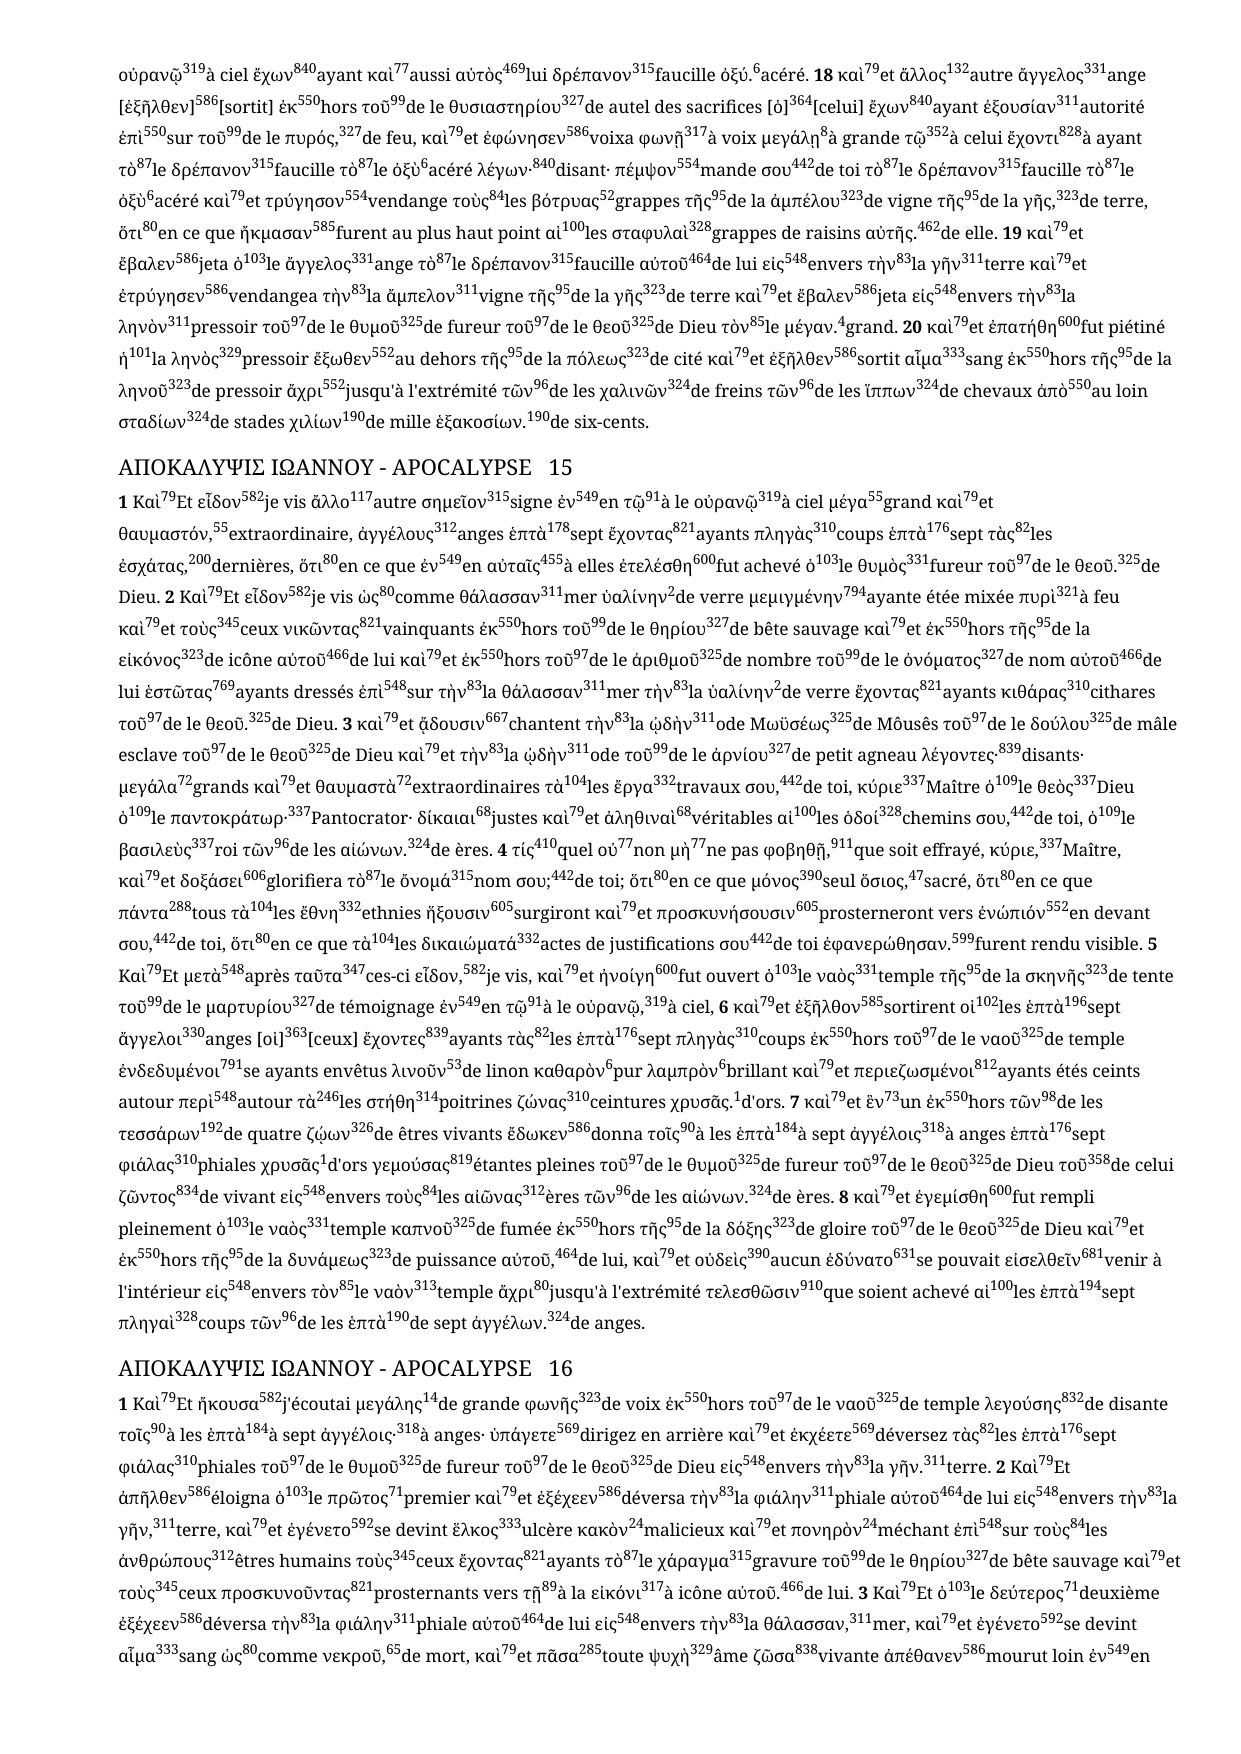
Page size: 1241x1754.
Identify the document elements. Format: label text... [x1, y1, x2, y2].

text 1 Καὶ79Et ἤκουσα582j'écoutai μεγάλης14de grande φωνῆς323de voix ἐκ550hors τοῦ97de le ναοῦ325de temple λεγούσης832de disante τοῖς90à les ἑπτὰ184à sept ἀγγέλοις·318à anges· ὑπάγετε569dirigez en arrière καὶ79et ἐκχέετε569déversez τὰς82les ἑπτὰ176sept φιάλας310phiales τοῦ97de le θυμοῦ325de fureur τοῦ97de le θεοῦ325de Dieu εἰς548envers τὴν83la γῆν.311terre. 2 Καὶ79Et ἀπῆλθεν586éloigna ὁ103le πρῶτος71premier καὶ79et ἐξέχεεν586déversa τὴν83la φιάλην311phiale αὐτοῦ464de lui εἰς548envers τὴν83la γῆν,311terre, καὶ79et ἐγένετο592se devint ἕλκος333ulcère κακὸν24malicieux καὶ79et πονηρὸν24méchant ἐπὶ548sur τοὺς84les ἀνθρώπους312êtres humains τοὺς345ceux ἔχοντας821ayants τὸ87le χάραγμα315gravure τοῦ99de le θηρίου327de bête sauvage καὶ79et τοὺς345ceux προσκυνοῦντας821prosternants vers τῇ89à la εἰκόνι317à icône αὐτοῦ.466de lui. 3 Καὶ79Et ὁ103le δεύτερος71deuxième ἐξέχεεν586déversa τὴν83la φιάλην311phiale αὐτοῦ464de lui εἰς548envers τὴν83la θάλασσαν,311mer, καὶ79et ἐγένετο592se devint αἷμα333sang ὡς80comme νεκροῦ,65de mort, καὶ79et πᾶσα285toute ψυχὴ329âme ζῶσα838vivante ἀπέθανεν586mourut loin ἐν549en τῇ89à la θαλάσσῃ.317à mer. 4 Καὶ79Et ὁ103le τρίτος71troisième ἐξέχεεν586déversa τὴν83la φιάλην311phiale αὐτοῦ464de lui εἰς548envers τοὺς84les ποταμοὺς312fleuves καὶ79et τὰς82les πηγὰς310sources τῶν98de les ὑδάτων,326de eaux, καὶ79et ἐγένετο592se devint αἷμα.333sang. 5 Καὶ79Et ἤκουσα582j'écoutai τοῦ97de le ἀγγέλου325de ange τῶν98de les ὑδάτων326de eaux λέγοντος·834de disant· δίκαιος47juste εἶ,666tu es, ὁ364celui ὢν840étant καὶ79et ὁ364celui ἦν,625était, ὁ103le ὅσιος,71sacré, ὅτι80en ce que ταῦτα347ces-ci ἔκρινας,584tu jugeas, 6 ὅτι80en ce que αἷμα315sang ἁγίων64de saints καὶ79et προφητῶν324de prophètes ἐξέχεαν585déversèrent καὶ79et αἷμα315sang αὐτοῖς457à eux [δ]έδωκας584tu donnas πιεῖν,681boire, ἄξιοί46dignes εἰσιν.667sont. 7 Καὶ79Et ἤκουσα582j'écoutai τοῦ99de le θυσιαστηρίου327de autel des sacrifices λέγοντος·836de disant· ναὶ304oui κύριε337Maître ὁ109le θεὸς337Dieu ὁ109le παντοκράτωρ,337Pantocrator, ἀληθιναὶ68véritables καὶ79et δίκαιαι68justes αἱ100les κρίσεις328jugements σου.442de toi. 8 Καὶ79Et ὁ103le τέταρτος71quatrième ἐξέχεεν586déversa τὴν83la φιάλην311phiale αὐτοῦ464de lui ἐπὶ548sur τὸν85le ἥλιον,313soleil, καὶ79et ἐδόθη600fut donné αὐτῷ458à lui καυματίσαι681brûler τοὺς84les ἀνθρώπους312êtres humains ἐν549en πυρί.321à feu. 9 καὶ79et ἐκαυματίσθησαν599furent brûlé οἱ102les ἄνθρωποι330êtres humains καῦμα315brûlure μέγα6grand καὶ79et ἐβλασφήμησαν585blasphémèrent τὸ87le ὄνομα315nom τοῦ97de le θεοῦ325de Dieu τοῦ358de celui ἔχοντος834de ayant τὴν83la ἐξουσίαν311autorité ἐπὶ548sur τὰς82les πληγὰς310coups ταύτας135celles-ci καὶ79et οὐ77non μετενόησαν585transintelligèrent δοῦναι681donner αὐτῷ458à lui δόξαν.311gloire. 10 Καὶ79Et ὁ103le πέμπτος71cinquième ἐξέχεεν586déversa τὴν83la φιάλην311phiale αὐτοῦ464de lui ἐπὶ548sur τὸν85le θρόνον313trône τοῦ99de le θηρίου,327de bête sauvage, καὶ79et ἐγένετο592se devint ἡ101la βασιλεία329royauté αὐτοῦ466de lui ἐσκοτωμένη,811ayante étée enténébrée, καὶ79et ἐμασῶντο630se mâchaient τὰς82les γλώσσας310langues αὐτῶν463de eux ἐκ550hors τοῦ97de le πόνου,325de peine, 11 καὶ79et ἐβλασφήμησαν585blasphémèrent τὸν85le θεὸν313Dieu τοῦ97de le οὐρανοῦ325de ciel ἐκ550hors τῶν96de les πόνων324de peines αὐτῶν463de eux καὶ79et ἐκ550hors τῶν98de les ἑλκῶν326de ulcères αὐτῶν463de eux καὶ79et οὐ77non μετενόησαν585transintelligèrent ἐκ550hors τῶν98de les ἔργων326de travaux αὐτῶν.463de eux. 12 Καὶ79Et ὁ103le ἕκτος71sixième ἐξέχεεν586déversa τὴν83la φιάλην311phiale αὐτοῦ464de lui ἐπὶ548sur τὸν85le ποταμὸν313fleuve τὸν85le μέγαν4grand τὸν85le Εὐφράτην,313Euphrate, καὶ79et ἐξηράνθη600fut séché τὸ105le ὕδωρ333eau αὐτοῦ,464de lui, ἵνα80afin que ἑτοιμασθῇ911que soit préparé ἡ101la ὁδὸς329chemin τῶν96de les βασιλέων324de rois τῶν357de ceux ἀπὸ550au loin ἀνατολῆς323de levant ἡλίου.325de soleil. 13 Καὶ79Et εἶδον582je vis ἐκ550hors τοῦ99de le στόματος327de bouche τοῦ97de le δράκοντος325de dragon καὶ79et ἐκ550hors τοῦ99de le στόματος327de bouche τοῦ99de le θηρίου327de bête sauvage καὶ79et ἐκ550hors τοῦ99de le στόματος327de bouche τοῦ97de le ψευδοπροφήτου325de faux prophète πνεύματα314souffles τρία180trois ἀκάθαρτα5impurs ὡς80comme βάτραχοι·330grenouilles· 14 εἰσὶν667sont γὰρ79car πνεύματα332souffles δαιμονίων326de démons ποιοῦντα841faisants σημεῖα,314signes, ἃ499lesquels ἐκπορεύεται674se va au dehors ἐπὶ548sur τοὺς84les βασιλεῖς312rois τῆς95de la οἰκουμένης323de écoumène ὅλης279de toute entière συναγαγεῖν681mener ensemble αὐτοὺς451eux εἰς548envers τὸν85le πόλεμον313guerre τῆς95de la ἡμέρας323de journée τῆς95de la μεγάλης14de grande τοῦ97de le θεοῦ325de Dieu τοῦ97de le παντοκράτορος.325de Pantocrator. 15 Ἰδοὺ306Voici ἔρχομαι670je me viens ὡς80comme κλέπτης.331voleur. μακάριος47bienheureux ὁ364celui γρηγορῶν840vigilant καὶ79et τηρῶν840gardant τὰ86les ἱμάτια314himations αὐτοῦ,464de lui, ἵνα80afin que μὴ77ne pas γυμνὸς71nu περιπατῇ921que piétine autour καὶ79et βλέπωσιν920que regardent τὴν83la ἀσχημοσύνην311inélégance αὐτοῦ.464de lui. 16 Καὶ79Et συνήγαγεν586mena ensemble αὐτοὺς451eux εἰς548envers τὸν85le τόπον313lieu τὸν346celui καλούμενον875étant appelé Ἑβραϊστὶ77En Hébreu Ἁρμαγεδών.315Harmaguédon. 17 Καὶ79Et ὁ103le ἕβδομος71septième ἐξέχεεν586déversa τὴν83la φιάλην311phiale αὐτοῦ464de lui ἐπὶ548sur τὸν85le ἀέρα,313air, καὶ79et ἐξῆλθεν586sortit φωνὴ329voix μεγάλη20grande ἐκ550hors τοῦ97de le ναοῦ325de temple ἀπὸ550au loin τοῦ97de le θρόνου325de trône λέγουσα·838disante· γέγονεν.642a devenu. 18 καὶ79et ἐγένοντο591se devinrent ἀστραπαὶ328éclairs καὶ79et φωναὶ328voix καὶ79et βρονταὶ328tonnerres καὶ79et σεισμὸς331séisme ἐγένετο592se devint μέγας,22grand, οἷος498tel que οὐκ77non ἐγένετο592se devint ἀφ᾽550au loin οὗ492de lequel ἄνθρωπος331être humain ἐγένοντο591se devinrent ἐπὶ550sur τῆς95de la γῆς323de terre τηλικοῦτος156celui-ci aussi grand σεισμὸς331séisme οὕτω77ainsi μέγας.47grand. 19 καὶ79et ἐγένετο592se devint ἡ101la πόλις329cité ἡ101la μεγάλη20grande εἰς548envers τρία180trois μέρη314parts καὶ79et αἱ100les πόλεις328cités τῶν98de les ἐθνῶν326de ethnies ἔπεσαν.585tombèrent. καὶ79et Βαβυλὼν329Babylone ἡ101la μεγάλη20grande ἐμνήσθη600fut fait mémoire ἐνώπιον552en devant τοῦ97de le θεοῦ325de Dieu δοῦναι681donner αὐτῇ456à elle τὸ87le ποτήριον315récipient à boire τοῦ97de le οἴνου325de vin τοῦ97de le θυμοῦ325de fureur τῆς95de la ὀργῆς323de colère αὐτοῦ.464de lui. 20 καὶ79et πᾶσα285toute νῆσος329île ἔφυγεν586fuit καὶ79et ὄρη332montagnes οὐχ77non εὑρέθησαν.599furent trouvé. 21 καὶ79et χάλαζα329grêle μεγάλη20grande ὡς77comme ταλαντιαία69de talent καταβαίνει668descend ἐκ550hors τοῦ97de le οὐρανοῦ325de ciel ἐπὶ548sur τοὺς84les ἀνθρώπους,312êtres humains, καὶ79et ἐβλασφήμησαν585blasphémèrent οἱ102les ἄνθρωποι330êtres humains τὸν85le θεὸν313Dieu ἐκ550hors τῆς95de la πληγῆς323de coup τῆς95de la χαλάζης,323de grêle, ὅτι80en ce que μεγάλη45grande ἐστὶν668est ἡ101la πληγὴ329coup αὐτῆς462de elle σφόδρα.77véhémentement. [118, 1387, 1181, 1667]
text 1 Καὶ79Et εἶδον582je vis ἄλλο117autre σημεῖον315signe ἐν549en τῷ91à le οὐρανῷ319à ciel μέγα55grand καὶ79et θαυμαστόν,55extraordinaire, ἀγγέλους312anges ἑπτὰ178sept ἔχοντας821ayants πληγὰς310coups ἑπτὰ176sept τὰς82les ἐσχάτας,200dernières, ὅτι80en ce que ἐν549en αὐταῖς455à elles ἐτελέσθη600fut achevé ὁ103le θυμὸς331fureur τοῦ97de le θεοῦ.325de Dieu. 2 Καὶ79Et εἶδον582je vis ὡς80comme θάλασσαν311mer ὑαλίνην2de verre μεμιγμένην794ayante étée mixée πυρὶ321à feu καὶ79et τοὺς345ceux νικῶντας821vainquants ἐκ550hors τοῦ99de le θηρίου327de bête sauvage καὶ79et ἐκ550hors τῆς95de la εἰκόνος323de icône αὐτοῦ466de lui καὶ79et ἐκ550hors τοῦ97de le ἀριθμοῦ325de nombre τοῦ99de le ὀνόματος327de nom αὐτοῦ466de lui ἑστῶτας769ayants dressés ἐπὶ548sur τὴν83la θάλασσαν311mer τὴν83la ὑαλίνην2de verre ἔχοντας821ayants κιθάρας310cithares τοῦ97de le θεοῦ.325de Dieu. 3 καὶ79et ᾄδουσιν667chantent τὴν83la ᾠδὴν311ode Μωϋσέως325de Môusês τοῦ97de le δούλου325de mâle esclave τοῦ97de le θεοῦ325de Dieu καὶ79et τὴν83la ᾠδὴν311ode τοῦ99de le ἀρνίου327de petit agneau λέγοντες·839disants· μεγάλα72grands καὶ79et θαυμαστὰ72extraordinaires τὰ104les ἔργα332travaux σου,442de toi, κύριε337Maître ὁ109le θεὸς337Dieu ὁ109le παντοκράτωρ·337Pantocrator· δίκαιαι68justes καὶ79et ἀληθιναὶ68véritables αἱ100les ὁδοί328chemins σου,442de toi, ὁ109le βασιλεὺς337roi τῶν96de les αἰώνων.324de ères. 4 τίς410quel οὐ77non μὴ77ne pas φοβηθῇ,911que soit effrayé, κύριε,337Maître, καὶ79et δοξάσει606glorifiera τὸ87le ὄνομά315nom σου;442de toi; ὅτι80en ce que μόνος390seul ὅσιος,47sacré, ὅτι80en ce que πάντα288tous τὰ104les ἔθνη332ethnies ἥξουσιν605surgiront καὶ79et προσκυνήσουσιν605prosterneront vers ἐνώπιόν552en devant σου,442de toi, ὅτι80en ce que τὰ104les δικαιώματά332actes de justifications σου442de toi ἐφανερώθησαν.599furent rendu visible. 5 Καὶ79Et μετὰ548après ταῦτα347ces-ci εἶδον,582je vis, καὶ79et ἠνοίγη600fut ouvert ὁ103le ναὸς331temple τῆς95de la σκηνῆς323de tente τοῦ99de le μαρτυρίου327de témoignage ἐν549en τῷ91à le οὐρανῷ,319à ciel, 6 καὶ79et ἐξῆλθον585sortirent οἱ102les ἑπτὰ196sept ἄγγελοι330anges [οἱ]363[ceux] ἔχοντες839ayants τὰς82les ἑπτὰ176sept πληγὰς310coups ἐκ550hors τοῦ97de le ναοῦ325de temple ἐνδεδυμένοι791se ayants envêtus λινοῦν53de linon καθαρὸν6pur λαμπρὸν6brillant καὶ79et περιεζωσμένοι812ayants étés ceints autour περὶ548autour τὰ246les στήθη314poitrines ζώνας310ceintures χρυσᾶς.1d'ors. 7 καὶ79et ἓν73un ἐκ550hors τῶν98de les τεσσάρων192de quatre ζῴων326de êtres vivants ἔδωκεν586donna τοῖς90à les ἑπτὰ184à sept ἀγγέλοις318à anges ἑπτὰ176sept φιάλας310phiales χρυσᾶς1d'ors γεμούσας819étantes pleines τοῦ97de le θυμοῦ325de fureur τοῦ97de le θεοῦ325de Dieu τοῦ358de celui ζῶντος834de vivant εἰς548envers τοὺς84les αἰῶνας312ères τῶν96de les αἰώνων.324de ères. 8 καὶ79et ἐγεμίσθη600fut rempli pleinement ὁ103le ναὸς331temple καπνοῦ325de fumée ἐκ550hors τῆς95de la δόξης323de gloire τοῦ97de le θεοῦ325de Dieu καὶ79et ἐκ550hors τῆς95de la δυνάμεως323de puissance αὐτοῦ,464de lui, καὶ79et οὐδεὶς390aucun ἐδύνατο631se pouvait εἰσελθεῖν681venir à l'intérieur εἰς548envers τὸν85le ναὸν313temple ἄχρι80jusqu'à l'extrémité τελεσθῶσιν910que soient achevé αἱ100les ἑπτὰ194sept πληγαὶ328coups τῶν96de les ἑπτὰ190de sept ἀγγέλων.324de anges. [118, 487, 1181, 1335]
text ΑΠΟΚΑΛΥΨΙΣ ΙΩΑΝΝΟΥ - APOCALYPSE 15 [118, 452, 1181, 482]
text 1 Καὶ79Et εἶδον,582je vis, καὶ79et ἰδοὺ306voici τὸ105le ἀρνίον333petit agneau ἑστὸς785ayant dressé ἐπὶ548sur τὸ87le ὄρος315montagne Σιὼν323de Sion καὶ79et μετ᾽550avec αὐτοῦ466de lui ἑκατὸν194cent τεσσεράκοντα194quarante τέσσαρες194quatre χιλιάδες328milliers ἔχουσαι837ayantes τὸ87le ὄνομα315nom αὐτοῦ466de lui καὶ79et τὸ87le ὄνομα315nom τοῦ97de le πατρὸς325de père αὐτοῦ466de lui γεγραμμένον798ayant été graphé ἐπὶ550sur τῶν98de les μετώπων326de fronts αὐτῶν.463de eux. 2 καὶ79et ἤκουσα582j'écoutai φωνὴν311voix ἐκ550hors τοῦ97de le οὐρανοῦ325de ciel ὡς80comme φωνὴν311voix ὑδάτων326de eaux πολλῶν282de nombreux καὶ79et ὡς80comme φωνὴν311voix βροντῆς323de tonnerre μεγάλης,14de grande, καὶ79et ἡ101la φωνὴ329voix ἣν478laquelle ἤκουσα582j'écoutai ὡς80comme κιθαρῳδῶν324de citharistes κιθαριζόντων833de citharisants ἐν549en ταῖς88à les κιθάραις316à cithares αὐτῶν.463de eux. 3 καὶ79et ᾄδουσιν667chantent [ὡς]80[comme] ᾠδὴν311ode καινὴν2nouvelle ἐνώπιον552en devant τοῦ97de le θρόνου325de trône καὶ79et ἐνώπιον552en devant τῶν98de les τεσσάρων192de quatre ζῴων326de êtres vivants καὶ79et τῶν96de les πρεσβυτέρων,64de plus anciens, καὶ79et οὐδεὶς390aucun ἐδύνατο631se pouvait μαθεῖν681apprendre τὴν83la ᾠδὴν311ode εἰ551si μὴ77ne pas αἱ100les ἑκατὸν194cent τεσσεράκοντα194quarante τέσσαρες194quatre χιλιάδες,328milliers, οἱ363ceux ἠγορασμένοι812ayants étés achetés à l'agora ἀπὸ550au loin τῆς95de la γῆς.323de terre. 4 οὗτοί363ceux-ci εἰσιν667sont οἳ497lesquels μετὰ550avec γυναικῶν322de femmes οὐκ77non ἐμολύνθησαν,599furent noirci, παρθένοι328vierges γάρ79car εἰσιν,667sont, οὗτοι363ceux-ci οἱ363ceux ἀκολουθοῦντες839suivants τῷ93à le ἀρνίῳ321à petit agneau ὅπου80là où ἂν340le cas échéant ὑπάγει.668dirige en arrière. οὗτοι363ceux-ci ἠγοράσθησαν599furent acheté à l'agora ἀπὸ550au loin τῶν96de les ἀνθρώπων324de êtres humains ἀπαρχὴ329prémisse τῷ91à le θεῷ319à Dieu καὶ79et τῷ93à le ἀρνίῳ,321à petit agneau, 5 καὶ79et ἐν549en τῷ93à le στόματι321à bouche αὐτῶν463de eux οὐχ77non εὑρέθη600fut trouvé ψεῦδος,333mensonge, ἄμωμοί46sans reproches γὰρ79car εἰσιν.667sont. 6 Καὶ79Et εἶδον582je vis ἄλλον115autre ἄγγελον313ange πετόμενον849se volant ἐν549en μεσουρανήματι,321à milieu du ciel, ἔχοντα822ayant εὐαγγέλιον315évangile αἰώνιον6éternel εὐαγγελίσαι681évangéliser ἐπὶ548sur τοὺς345ceux καθημένους848se étants assis ἐπὶ550sur τῆς95de la γῆς323de terre καὶ79et ἐπὶ548sur πᾶν271tout ἔθνος315ethnie καὶ79et φυλὴν311tribu καὶ79et γλῶσσαν311langue καὶ79et λαόν,313peuple, 7 λέγων840disant ἐν549en φωνῇ317à voix μεγάλῃ·8à grande· φοβήθητε562soyez effrayés τὸν85le θεὸν313Dieu καὶ79et δότε553donnez αὐτῷ458à lui δόξαν,311gloire, ὅτι80en ce que ἦλθεν586vint ἡ101la ὥρα329heure τῆς95de la κρίσεως323de jugement αὐτοῦ,464de lui, καὶ79et προσκυνήσατε553prosternez vers τῷ352à celui ποιήσαντι713à ayant fait τὸν85le οὐρανὸν313ciel καὶ79et τὴν83la γῆν311terre καὶ79et θάλασσαν311mer καὶ79et πηγὰς310sources ὑδάτων.326de eaux. 8 Καὶ79Et ἄλλος390autre ἄγγελος331ange δεύτερος213deuxième ἠκολούθησεν586suivit λέγων·840disant· ἔπεσεν586tomba ἔπεσεν586tomba Βαβυλὼν329Babylone ἡ101la μεγάλη20grande ἣ496laquelle ἐκ550hors τοῦ97de le οἴνου325de vin τοῦ97de le θυμοῦ325de fureur τῆς95de la πορνείας323de pornation αὐτῆς462de elle πεπότικεν642a donné à boire πάντα270tous τὰ86les ἔθνη.314ethnies. 9 Καὶ79Et ἄλλος132autre ἄγγελος331ange τρίτος213troisième ἠκολούθησεν586suivit αὐτοῖς457à eux λέγων840disant ἐν549en φωνῇ317à voix μεγάλῃ·8à grande· εἴ80si τις390un quelconque προσκυνεῖ668prosterne vers τὸ87le θηρίον315bête sauvage καὶ79et τὴν83la εἰκόνα311icône αὐτοῦ466de lui καὶ79et λαμβάνει668prend χάραγμα315gravure ἐπὶ550sur τοῦ99de le μετώπου327de front αὐτοῦ464de lui ἢ79ou ἐπὶ548sur τὴν83la χεῖρα311main αὐτοῦ,464de lui, 10 καὶ77aussi αὐτὸς469lui πίεται612se boira ἐκ550hors τοῦ97de le οἴνου325de vin τοῦ97de le θυμοῦ325de fureur τοῦ97de le θεοῦ325de Dieu τοῦ358de celui κεκερασμένου807de ayant été mélangé ἀκράτου65de sans mélange ἐν549en τῷ93à le ποτηρίῳ321à récipient à boire τῆς95de la ὀργῆς323de colère αὐτοῦ464de lui καὶ79et βασανισθήσεται619sera torturé ἐν549en πυρὶ321à feu καὶ79et θείῳ321à soufre ἐνώπιον552en devant ἀγγέλων324de anges ἁγίων15de saints καὶ79et ἐνώπιον552en devant τοῦ99de le ἀρνίου.327de petit agneau. 11 καὶ79et ὁ103le καπνὸς331fumée τοῦ97de le βασανισμοῦ325de tourment αὐτῶν463de eux εἰς548envers αἰῶνας312ères αἰώνων324de ères ἀναβαίνει,668monte, καὶ79et οὐκ77non ἔχουσιν667ont ἀνάπαυσιν311repos ἡμέρας323de journée καὶ79et νυκτὸς323de nuit οἱ363ceux προσκυνοῦντες839prosternants vers τὸ87le θηρίον315bête sauvage καὶ79et τὴν83la εἰκόνα311icône αὐτοῦ466de lui καὶ79et εἴ80si τις390un quelconque λαμβάνει668prend τὸ87le χάραγμα315gravure τοῦ99de le ὀνόματος327de nom αὐτοῦ.466de lui. 12 Ὧδε77Ici ἡ101la ὑπομονὴ329résistance τῶν96de les ἁγίων64de saints ἐστίν,668est, οἱ363ceux τηροῦντες839gardants τὰς82les ἐντολὰς310commandements τοῦ97de le θεοῦ325de Dieu καὶ79et τὴν83la πίστιν311croyance Ἰησοῦ.325de Iésous. 13 Καὶ79Et ἤκουσα582j'écoutai φωνῆς323de voix ἐκ550hors τοῦ97de le οὐρανοῦ325de ciel λεγούσης·832de disante· γράψον·554graphe· μακάριοι46bienheureux οἱ102les νεκροὶ70morts οἱ363ceux ἐν549en κυρίῳ319à Maître ἀποθνῄσκοντες839mourants loin ἀπ᾽547au loin ἄρτι.77à l'instant. ναί,304oui, λέγει668dit τὸ105le πνεῦμα,333souffle, ἵνα80afin que ἀναπαήσονται618seront reposé ἐκ550hors τῶν96de les κόπων324de frappements αὐτῶν,463de eux, τὰ104les γὰρ79car ἔργα332travaux αὐτῶν463de eux ἀκολουθεῖ668suit μετ᾽550avec αὐτῶν.463de eux. 14 Καὶ79Et εἶδον,582je vis, καὶ79et ἰδοὺ306voici νεφέλη329nuée λευκή,20blanche, καὶ79et ἐπὶ548sur τὴν83la νεφέλην311nuée καθήμενον849se étant assis ὅμοιον4semblable υἱὸν313fils ἀνθρώπου,325de être humain, ἔχων840ayant ἐπὶ550sur τῆς95de la κεφαλῆς323de tête αὐτοῦ464de lui στέφανον313couronne χρυσοῦν4d'or καὶ79et ἐν549en τῇ89à la χειρὶ317à main αὐτοῦ464de lui δρέπανον315faucille ὀξύ.6acéré. 15 καὶ79et ἄλλος132autre ἄγγελος331ange ἐξῆλθεν586sortit ἐκ550hors τοῦ97de le ναοῦ325de temple κράζων840croassant ἐν549en φωνῇ317à voix μεγάλῃ8à grande τῷ352à celui καθημένῳ855à se étant assis ἐπὶ550sur τῆς95de la νεφέλης·323de nuée· πέμψον554mande τὸ87le δρέπανόν315faucille σου442de toi καὶ79et θέρισον,554moissonne, ὅτι80en ce que ἦλθεν586vint ἡ101la ὥρα329heure θερίσαι,681moissonner, ὅτι80en ce que ἐξηράνθη600fut séché ὁ103le θερισμὸς331moisson τῆς95de la γῆς.323de terre. 16 καὶ79et ἔβαλεν586jeta ὁ364celui καθήμενος867se étant assis ἐπὶ550sur τῆς95de la νεφέλης323de nuée τὸ87le δρέπανον315faucille αὐτοῦ464de lui ἐπὶ548sur τὴν83la γῆν311terre καὶ79et ἐθερίσθη600fut moissonné ἡ101la γῆ.329terre. 17 Καὶ79Et ἄλλος132autre ἄγγελος331ange ἐξῆλθεν586sortit ἐκ550hors τοῦ97de le ναοῦ325de temple τοῦ358de celui ἐν549en τῷ91à le οὐρανῷ319à ciel ἔχων840ayant καὶ77aussi αὐτὸς469lui δρέπανον315faucille ὀξύ.6acéré. 18 καὶ79et ἄλλος132autre ἄγγελος331ange [ἐξῆλθεν]586[sortit] ἐκ550hors τοῦ99de le θυσιαστηρίου327de autel des sacrifices [ὁ]364[celui] ἔχων840ayant ἐξουσίαν311autorité ἐπὶ550sur τοῦ99de le πυρός,327de feu, καὶ79et ἐφώνησεν586voixa φωνῇ317à voix μεγάλῃ8à grande τῷ352à celui ἔχοντι828à ayant τὸ87le δρέπανον315faucille τὸ87le ὀξὺ6acéré λέγων·840disant· πέμψον554mande σου442de toi τὸ87le δρέπανον315faucille τὸ87le ὀξὺ6acéré καὶ79et τρύγησον554vendange τοὺς84les βότρυας52grappes τῆς95de la ἀμπέλου323de vigne τῆς95de la γῆς,323de terre, ὅτι80en ce que ἤκμασαν585furent au plus haut point αἱ100les σταφυλαὶ328grappes de raisins αὐτῆς.462de elle. 19 καὶ79et ἔβαλεν586jeta ὁ103le ἄγγελος331ange τὸ87le δρέπανον315faucille αὐτοῦ464de lui εἰς548envers τὴν83la γῆν311terre καὶ79et ἐτρύγησεν586vendangea τὴν83la ἄμπελον311vigne τῆς95de la γῆς323de terre καὶ79et ἔβαλεν586jeta εἰς548envers τὴν83la ληνὸν311pressoir τοῦ97de le θυμοῦ325de fureur τοῦ97de le θεοῦ325de Dieu τὸν85le μέγαν.4grand. 20 καὶ79et ἐπατήθη600fut piétiné ἡ101la ληνὸς329pressoir ἔξωθεν552au dehors τῆς95de la πόλεως323de cité καὶ79et ἐξῆλθεν586sortit αἷμα333sang ἐκ550hors τῆς95de la ληνοῦ323de pressoir ἄχρι552jusqu'à l'extrémité τῶν96de les χαλινῶν324de freins τῶν96de les ἵππων324de chevaux ἀπὸ550au loin σταδίων324de stades χιλίων190de mille ἑξακοσίων.190de six-cents. [118, 59, 1181, 434]
text ΑΠΟΚΑΛΥΨΙΣ ΙΩΑΝΝΟΥ - APOCALYPSE 16 [118, 1353, 1181, 1383]
